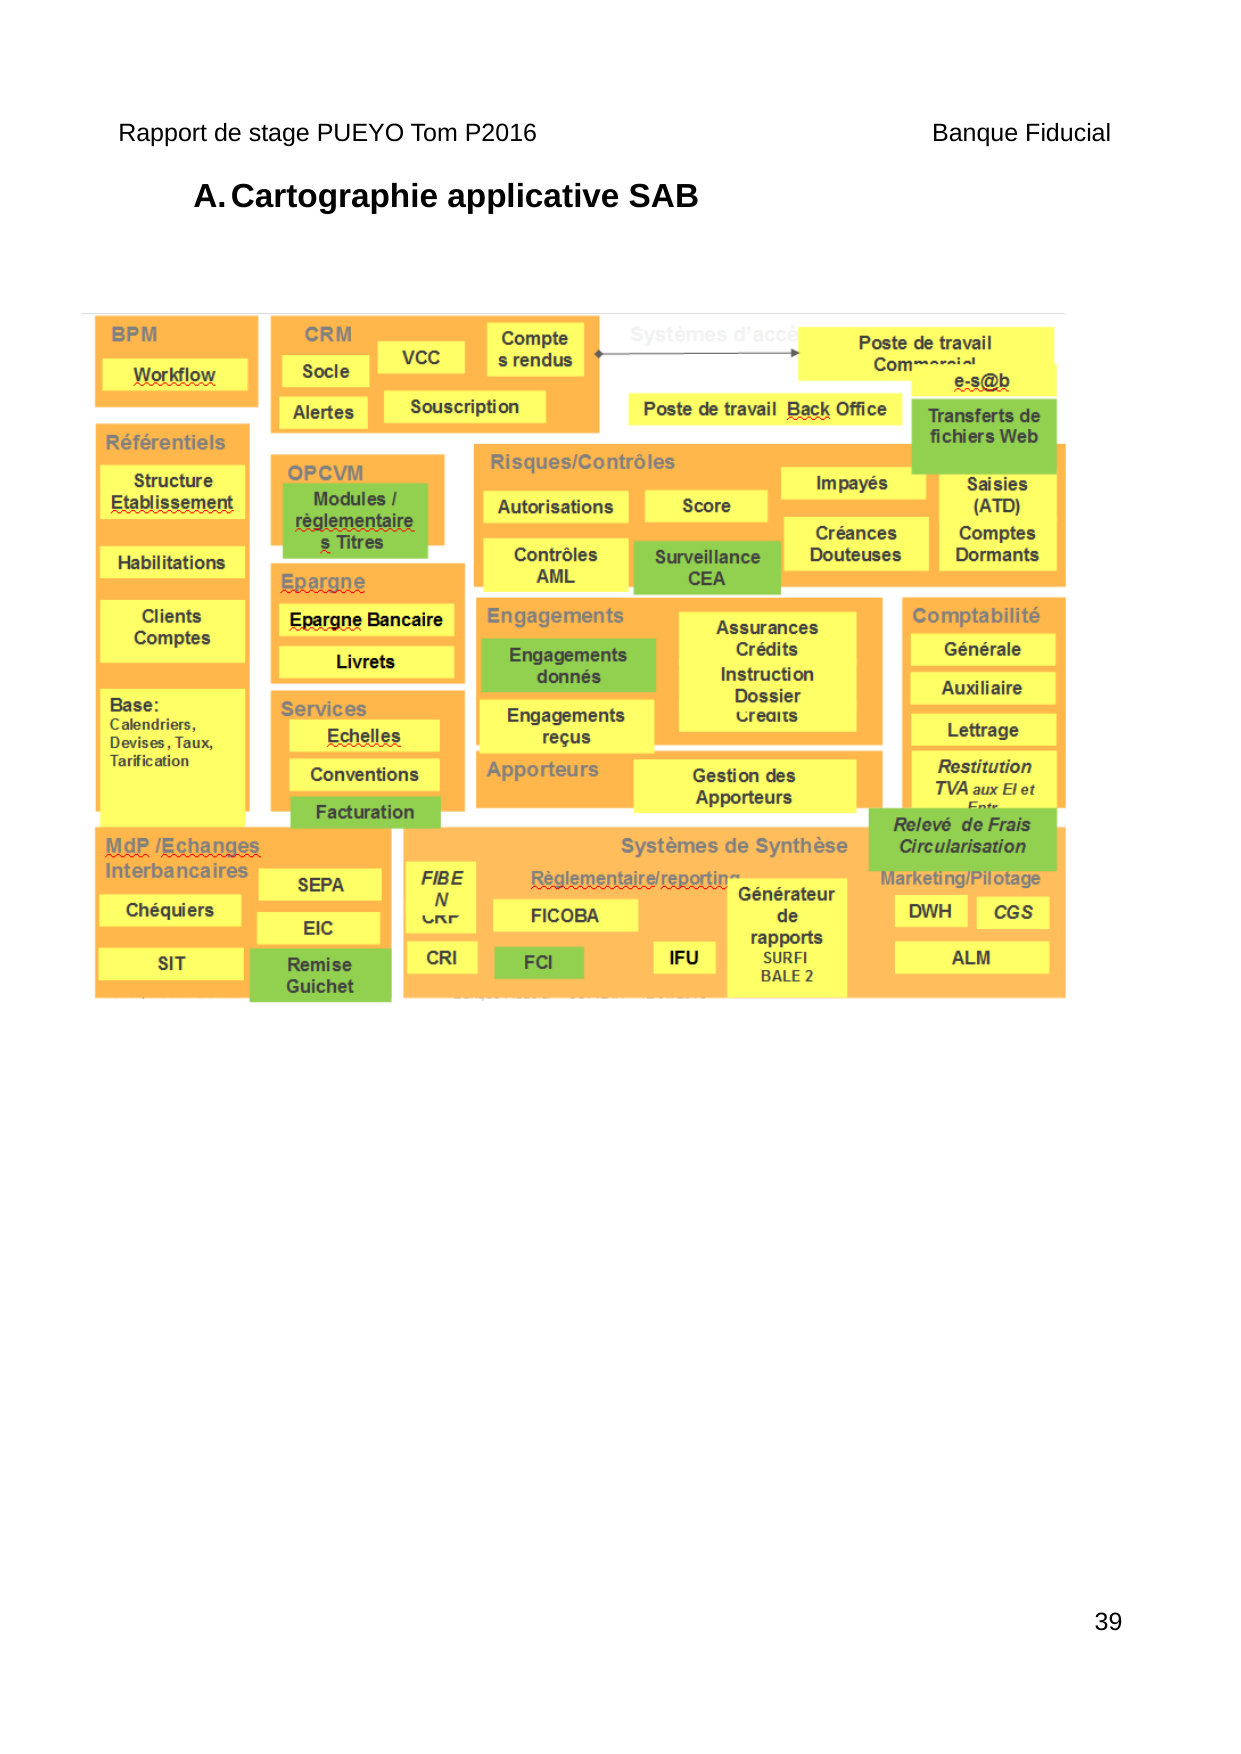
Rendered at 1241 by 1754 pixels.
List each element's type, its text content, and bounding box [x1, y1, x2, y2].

picture [79, 313, 1084, 1010]
subtitle Cartographie applicative SAB [193, 176, 1122, 215]
